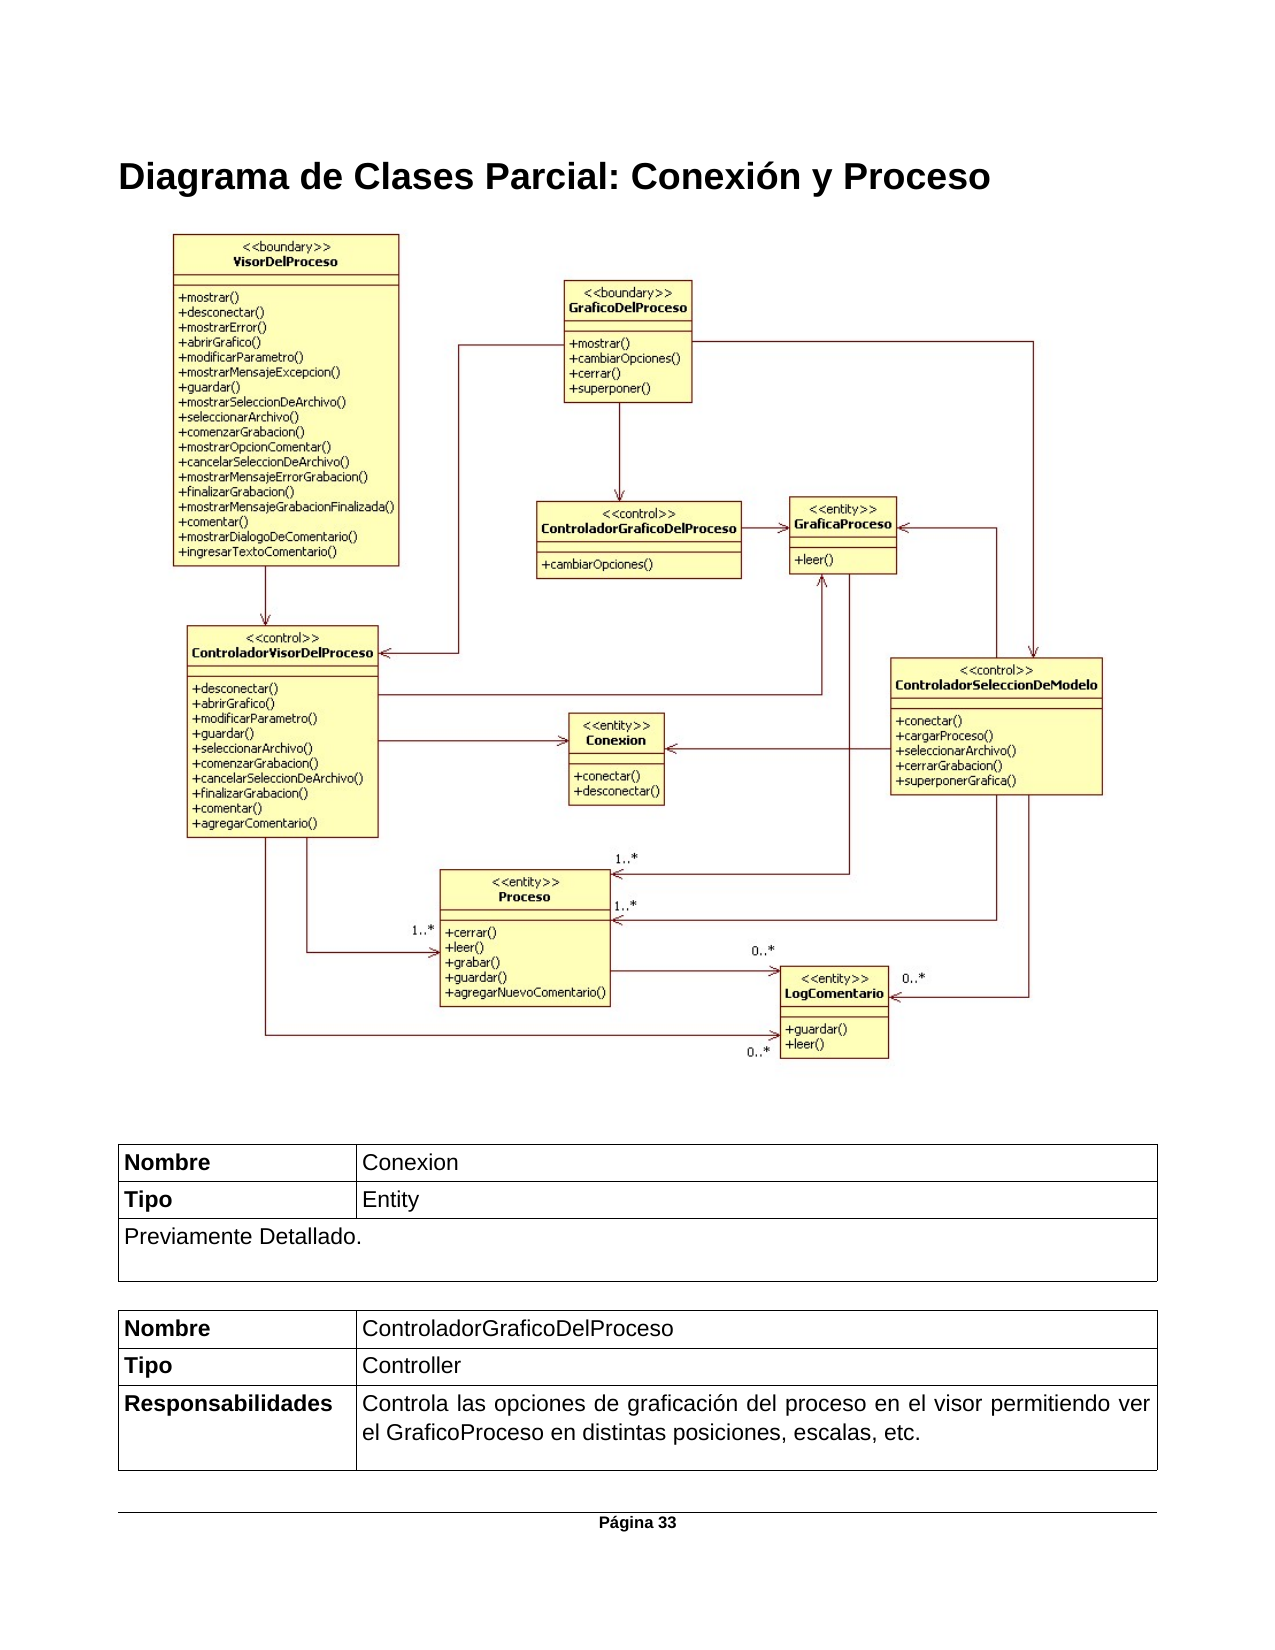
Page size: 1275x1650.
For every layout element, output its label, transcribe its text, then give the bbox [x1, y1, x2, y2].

table_cell Controller [357, 1349, 1157, 1384]
table_cell Entity [357, 1182, 1157, 1218]
table_header Nombre [119, 1145, 356, 1181]
picture [150, 212, 1125, 1082]
table_header Conexion [357, 1145, 1157, 1181]
table_cell Controla las opciones de graficación del proceso en el visor permitiendo ver el GraficoProceso en distintas posiciones, escalas, etc. [357, 1386, 1157, 1469]
subtitle Diagrama de Clases Parcial: Conexión y Proceso [118, 156, 1157, 197]
table_header Nombre [119, 1311, 356, 1347]
table_cell Previamente Detallado. [119, 1219, 1157, 1281]
table_cell Tipo [119, 1349, 356, 1384]
table_cell Tipo [119, 1182, 356, 1218]
table_cell Responsabilidades [119, 1386, 356, 1469]
table_header ControladorGraficoDelProceso [357, 1311, 1157, 1347]
